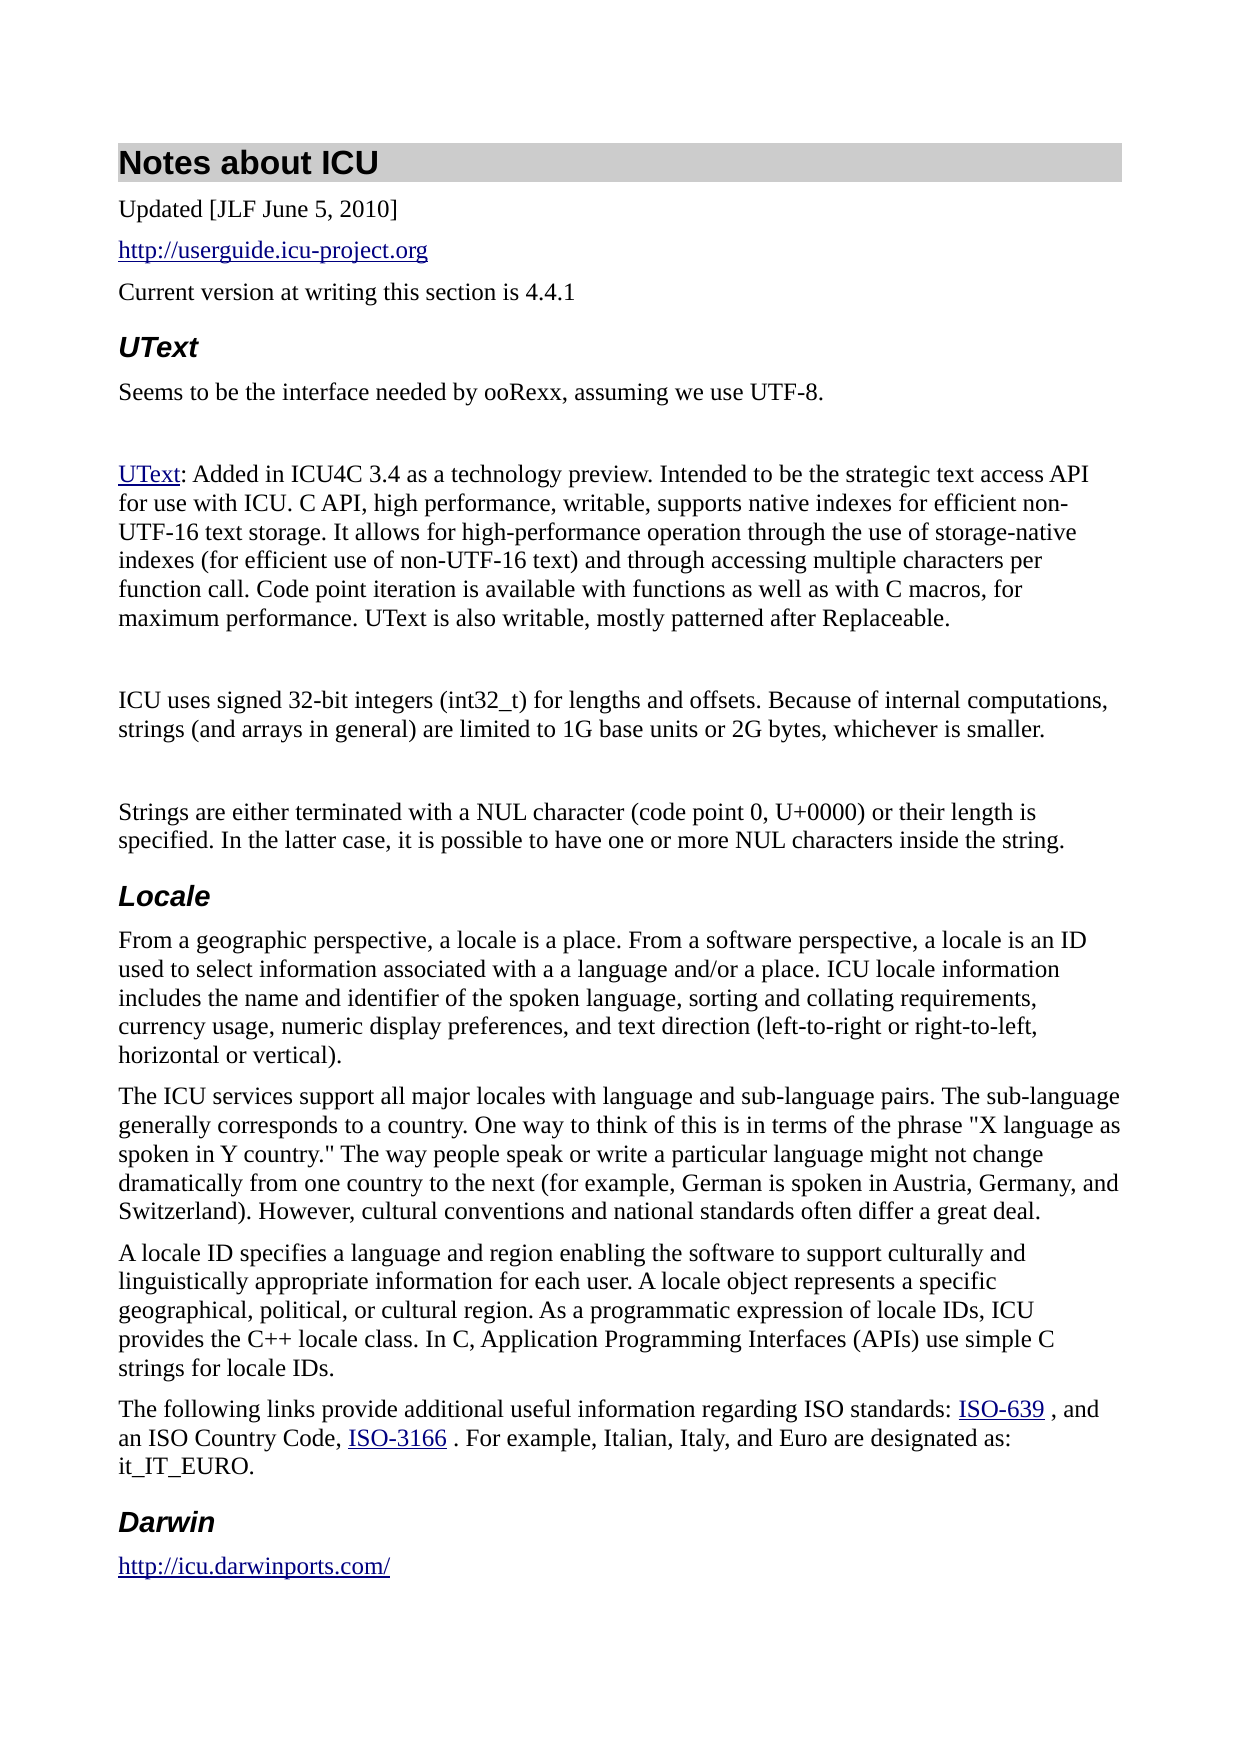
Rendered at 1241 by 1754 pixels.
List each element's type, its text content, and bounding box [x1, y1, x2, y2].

text Updated [JLF June 5, 2010] [118, 194, 1122, 223]
text http://icu.darwinports.com/ [118, 1551, 1122, 1580]
subtitle Notes about ICU [118, 143, 1122, 182]
text Strings are either terminated with a NUL character (code point 0, U+0000) or their length is specified. In the latter case, it is possible to have one or more NUL characters inside the string. [118, 797, 1122, 854]
text Current version at writing this section is 4.4.1 [118, 277, 1122, 306]
text From a geographic perspective, a locale is a place. From a software perspective, a locale is an ID used to select information associated with a a language and/or a place. ICU locale information includes the name and identifier of the spoken language, sorting and collating requirements, currency usage, numeric display preferences, and text direction (left-to-right or right-to-left, horizontal or vertical). [118, 925, 1122, 1069]
subtitle Darwin [118, 1505, 1122, 1539]
subtitle UText [118, 331, 1122, 364]
text Seems to be the interface needed by ooRexx, assuming we use UTF-8. [118, 377, 1122, 405]
subtitle Locale [118, 879, 1122, 913]
text A locale ID specifies a language and region enabling the software to support culturally and linguistically appropriate information for each user. A locale object represents a specific geographical, political, or cultural region. As a programmatic expression of locale IDs, ICU provides the C++ locale class. In C, Application Programming Interfaces (APIs) use simple C strings for locale IDs. [118, 1238, 1122, 1381]
text The ICU services support all major locales with language and sub-language pairs. The sub-language generally corresponds to a country. One way to think of this is in terms of the phrase "X language as spoken in Y country." The way people speak or write a particular language might not change dramatically from one country to the next (for example, German is spoken in Austria, Germany, and Switzerland). However, cultural conventions and national standards often differ a great deal. [118, 1081, 1122, 1225]
text The following links provide additional useful information regarding ISO standards: ISO-639 , and an ISO Country Code, ISO-3166 . For example, Italian, Italy, and Euro are designated as: it_IT_EURO. [118, 1394, 1122, 1480]
text http://userguide.icu-project.org [118, 236, 1122, 264]
text ICU uses signed 32-bit integers (int32_t) for lengths and offsets. Because of internal computations, strings (and arrays in general) are limited to 1G base units or 2G bytes, whichever is smaller. [118, 685, 1122, 743]
text UText: Added in ICU4C 3.4 as a technology preview. Intended to be the strategic text access API for use with ICU. C API, high performance, writable, supports native indexes for efficient non-UTF-16 text storage. It allows for high-performance operation through the use of storage-native indexes (for efficient use of non-UTF-16 text) and through accessing multiple characters per function call. Code point iteration is available with functions as well as with C macros, for maximum performance. UText is also writable, mostly patterned after Replaceable. [118, 459, 1122, 632]
